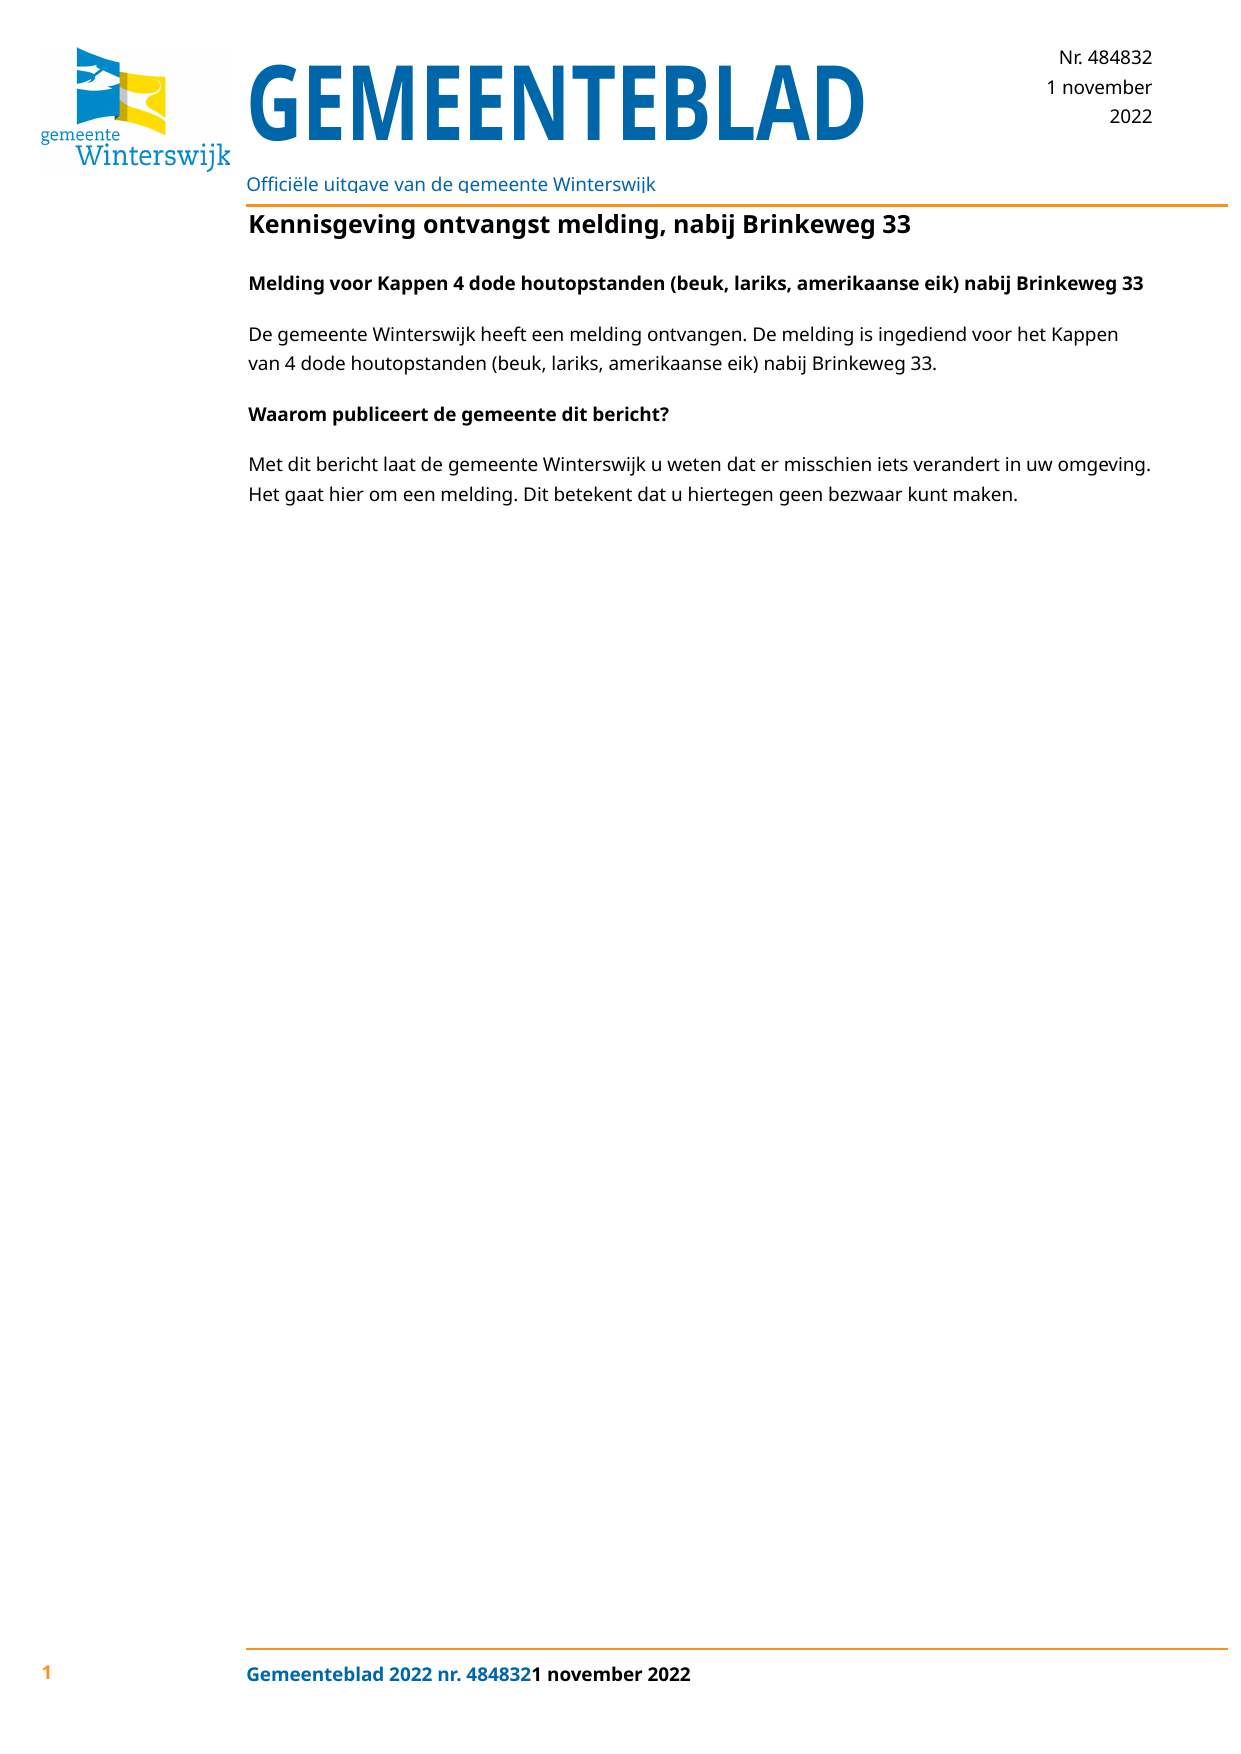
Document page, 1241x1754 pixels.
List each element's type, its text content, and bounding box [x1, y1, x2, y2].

text Waarom publiceert de gemeente dit bericht? [248, 401, 1152, 426]
text Melding voor Kappen 4 dode houtopstanden (beuk, lariks, amerikaanse eik) nabij Brinkeweg 33 [248, 270, 1152, 296]
text Met dit bericht laat de gemeente Winterswijk u weten dat er misschien iets verandert in uw omgeving. Het gaat hier om een melding. Dit betekent dat u hiertegen geen bezwaar kunt maken. [248, 451, 1152, 506]
picture [225, 153, 231, 162]
text Kennisgeving ontvangst melding, nabij Brinkeweg 33 [248, 207, 1152, 241]
picture [41, 47, 231, 172]
text De gemeente Winterswijk heeft een melding ontvangen. De melding is ingediend voor het Kappen van 4 dode houtopstanden (beuk, lariks, amerikaanse eik) nabij Brinkeweg 33. [248, 321, 1152, 376]
